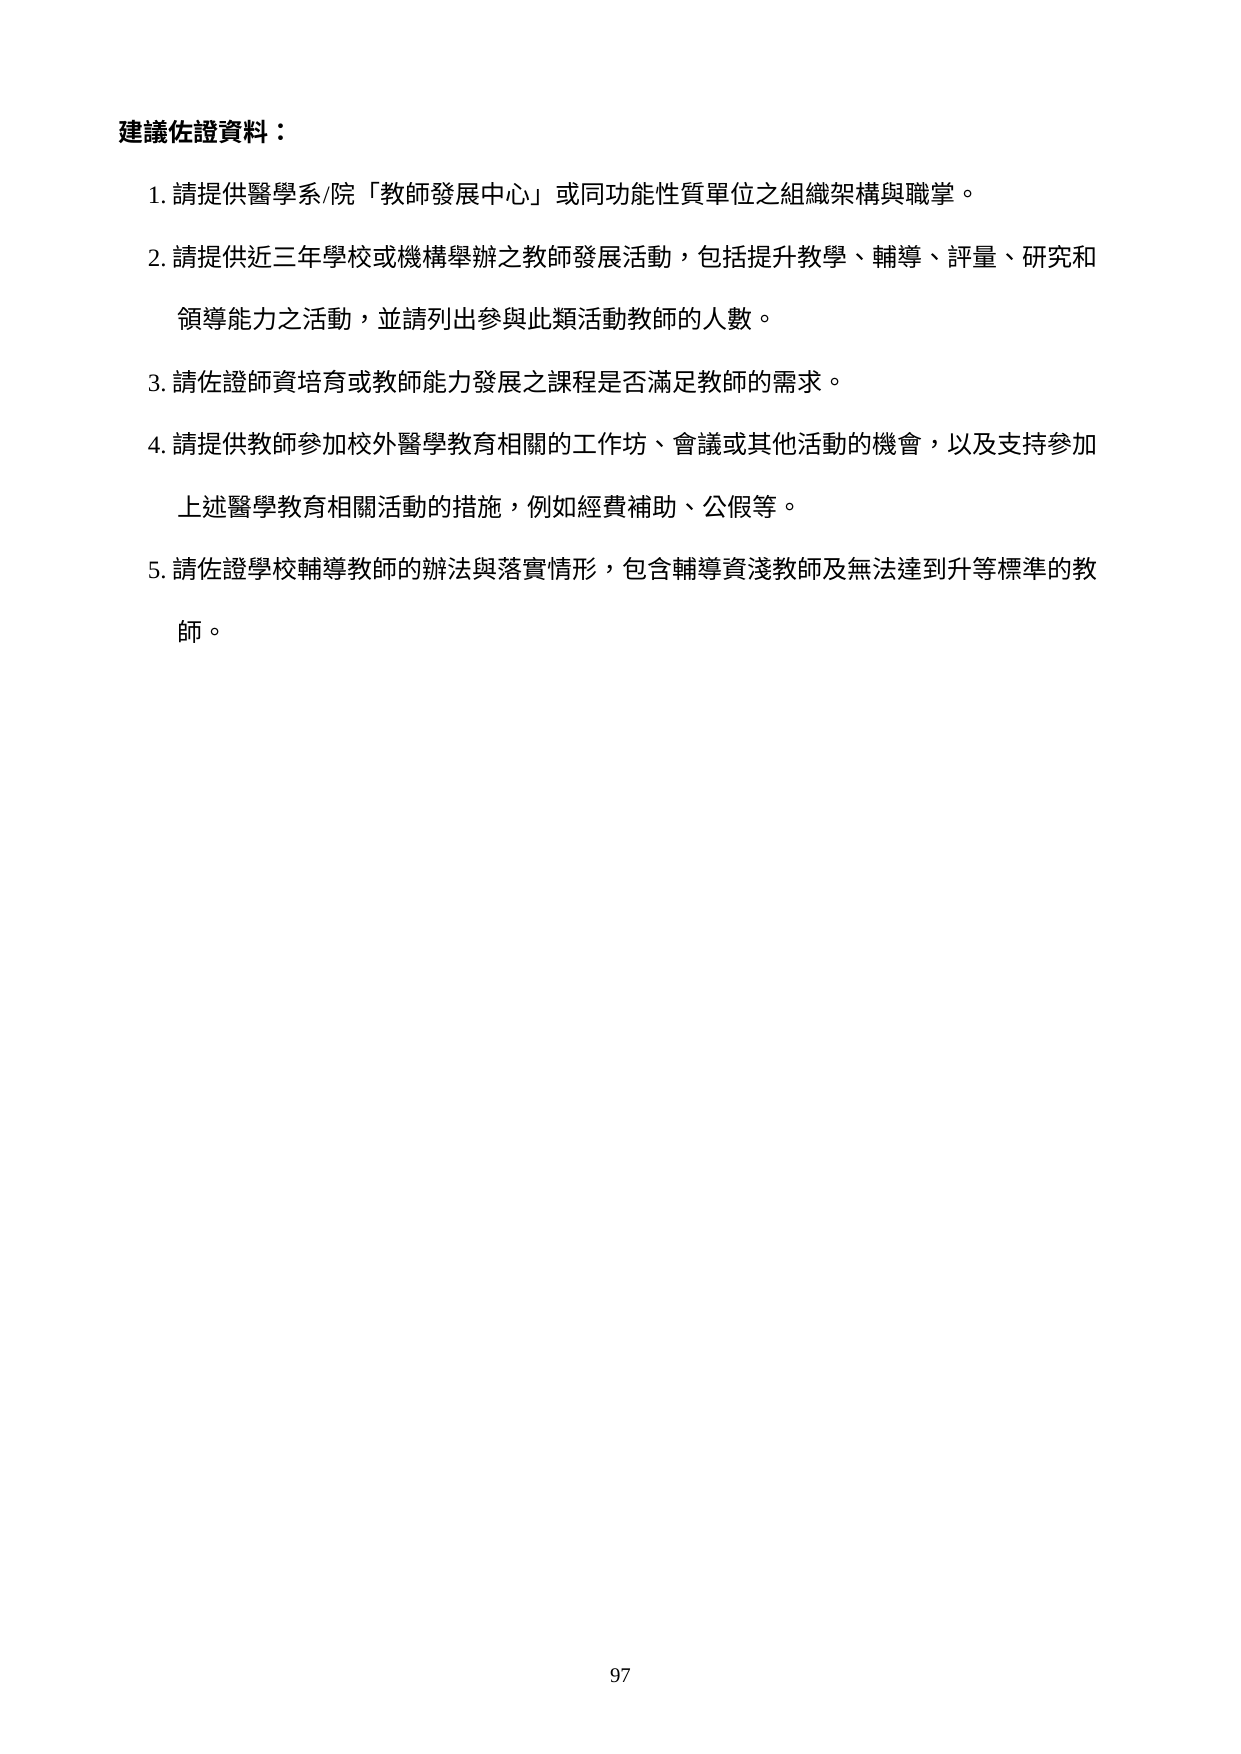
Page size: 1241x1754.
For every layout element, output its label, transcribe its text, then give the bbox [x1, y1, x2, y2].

text 建議佐證資料： [118, 89, 1080, 151]
list 請佐證師資培育或教師能力發展之課程是否滿足教師的需求。 [148, 339, 1122, 401]
list 請提供近三年學校或機構舉辦之教師發展活動，包括提升教學、輔導、評量、研究和領導能力之活動，並請列出參與此類活動教師的人數。 [148, 214, 1122, 339]
list 請提供醫學系/院「教師發展中心」或同功能性質單位之組織架構與職掌。 [148, 151, 1122, 214]
list 請提供教師參加校外醫學教育相關的工作坊、會議或其他活動的機會，以及支持參加上述醫學教育相關活動的措施，例如經費補助、公假等。 [148, 401, 1122, 526]
list 請佐證學校輔導教師的辦法與落實情形，包含輔導資淺教師及無法達到升等標準的教師。 [148, 526, 1122, 651]
